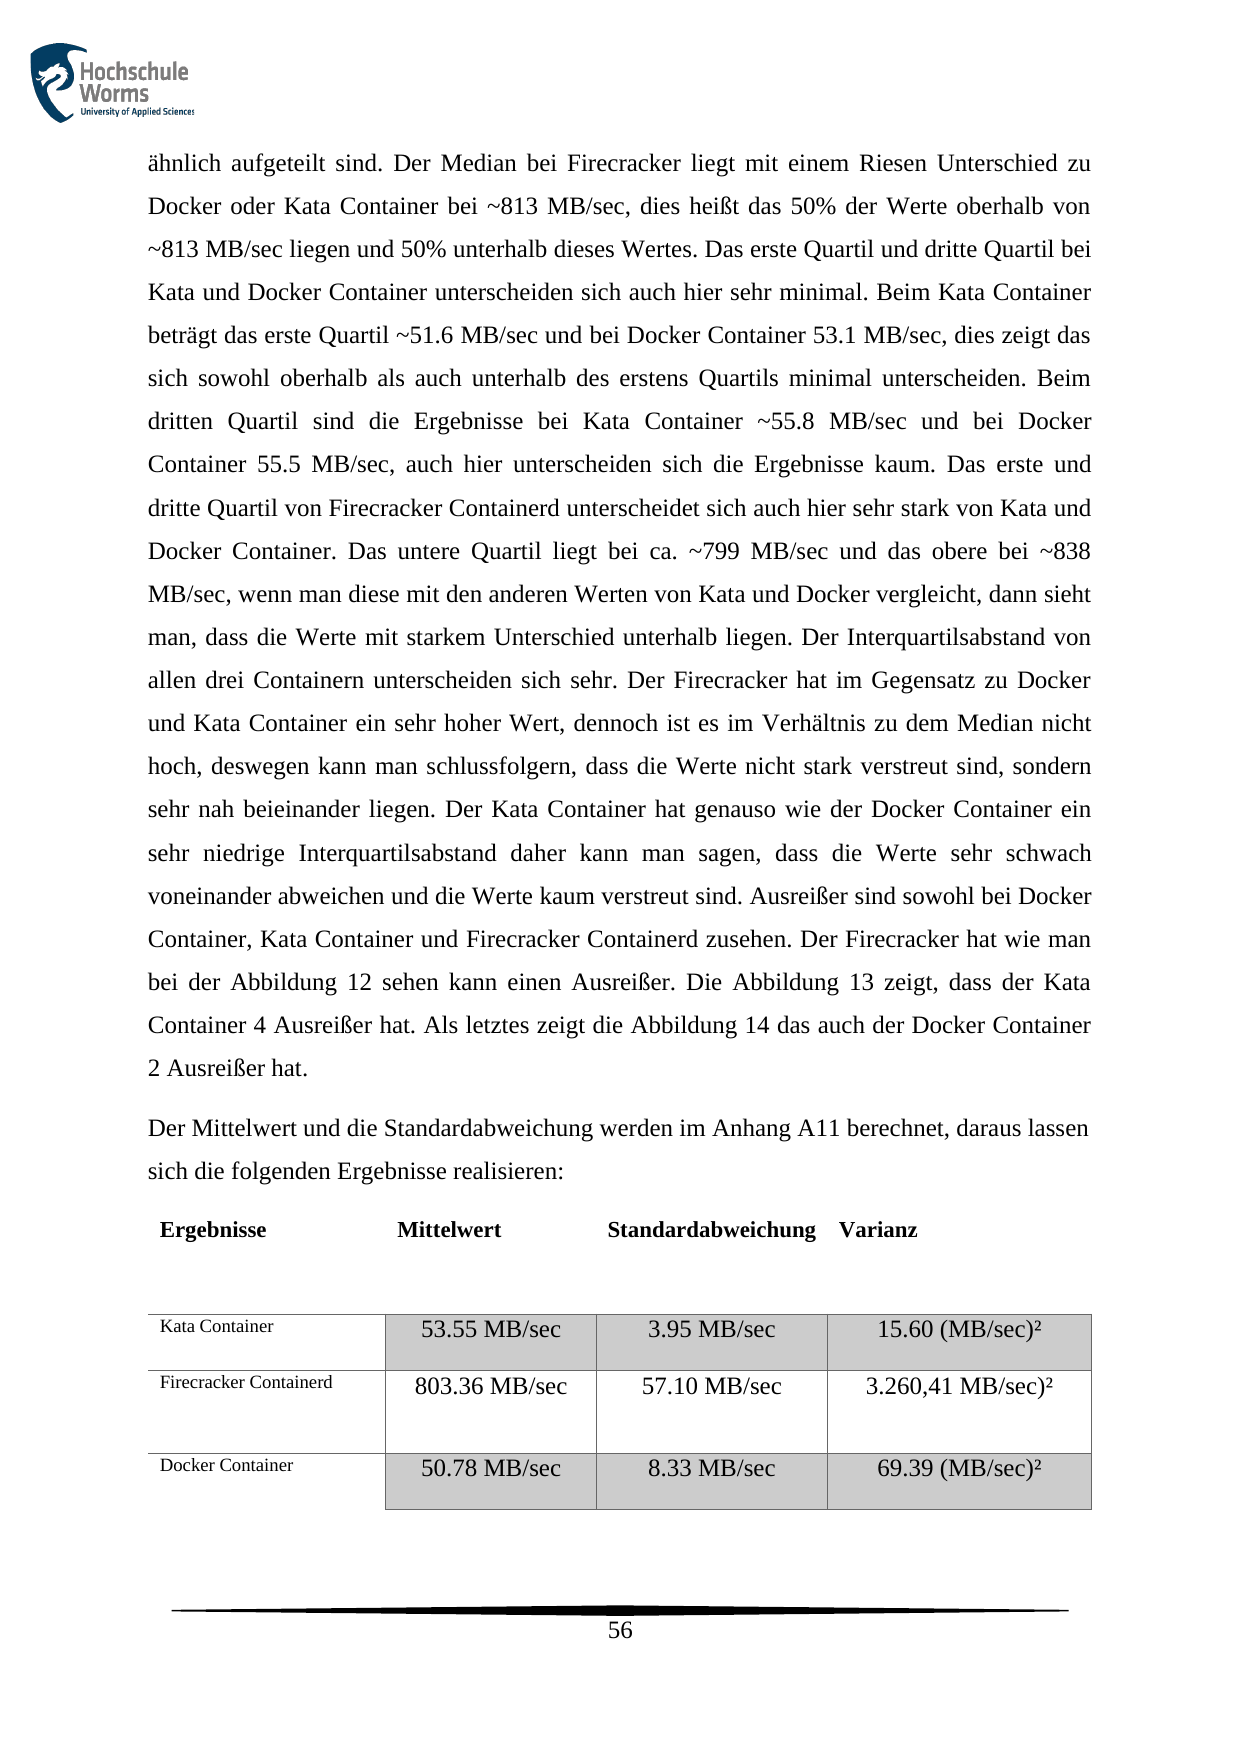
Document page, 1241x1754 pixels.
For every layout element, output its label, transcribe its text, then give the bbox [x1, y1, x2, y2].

table_cell 69.39 (MB/sec)² [828, 1454, 1091, 1509]
table_cell 53.55 MB/sec [386, 1315, 596, 1370]
table_cell Docker Container [148, 1454, 385, 1509]
table_header Mittelwert [386, 1216, 596, 1313]
table_cell Firecracker Containerd [148, 1371, 385, 1452]
text ähnlich aufgeteilt sind. Der Median bei Firecracker liegt mit einem Riesen Unterschied zu Docker oder Kata Container bei ~813 MB/sec, dies heißt das 50% der Werte oberhalb von ~813 MB/sec liegen und 50% unterhalb dieses Wertes. Das erste Quartil und dritte Quartil bei Kata und Docker Container unterscheiden sich auch hier sehr minimal. Beim Kata Container beträgt das erste Quartil ~51.6 MB/sec und bei Docker Container 53.1 MB/sec, dies zeigt das sich sowohl oberhalb als auch unterhalb des erstens Quartils minimal unterscheiden. Beim dritten Quartil sind die Ergebnisse bei Kata Container ~55.8 MB/sec und bei Docker Container 55.5 MB/sec, auch hier unterscheiden sich die Ergebnisse kaum. Das erste und dritte Quartil von Firecracker Containerd unterscheidet sich auch hier sehr stark von Kata und Docker Container. Das untere Quartil liegt bei ca. ~799 MB/sec und das obere bei ~838 MB/sec, wenn man diese mit den anderen Werten von Kata und Docker vergleicht, dann sieht man, dass die Werte mit starkem Unterschied unterhalb liegen. Der Interquartilsabstand von allen drei Containern unterscheiden sich sehr. Der Firecracker hat im Gegensatz zu Docker und Kata Container ein sehr hoher Wert, dennoch ist es im Verhältnis zu dem Median nicht hoch, deswegen kann man schlussfolgern, dass die Werte nicht stark verstreut sind, sondern sehr nah beieinander liegen. Der Kata Container hat genauso wie der Docker Container ein sehr niedrige Interquartilsabstand daher kann man sagen, dass die Werte sehr schwach voneinander abweichen und die Werte kaum verstreut sind. Ausreißer sind sowohl bei Docker Container, Kata Container und Firecracker Containerd zusehen. Der Firecracker hat wie man bei der Abbildung 12 sehen kann einen Ausreißer. Die Abbildung 13 zeigt, dass der Kata Container 4 Ausreißer hat. Als letztes zeigt die Abbildung 14 das auch der Docker Container 2 Ausreißer hat. [148, 148, 1092, 1082]
table_header Ergebnisse [148, 1216, 386, 1313]
table_cell 3.260,41 MB/sec)² [828, 1371, 1091, 1452]
table_cell 3.95 MB/sec [597, 1315, 827, 1370]
table_header Standardabweichung [596, 1216, 827, 1313]
table_cell Kata Container [148, 1315, 385, 1370]
table_cell 57.10 MB/sec [597, 1371, 827, 1452]
table_cell 803.36 MB/sec [386, 1371, 596, 1452]
table_cell 15.60 (MB/sec)² [828, 1315, 1091, 1370]
table_cell 8.33 MB/sec [597, 1454, 827, 1509]
table_header Varianz [828, 1216, 1091, 1313]
table_cell 50.78 MB/sec [386, 1454, 596, 1509]
text Der Mittelwert und die Standardabweichung werden im Anhang A11 berechnet, daraus lassen sich die folgenden Ergebnisse realisieren: [148, 1113, 1092, 1185]
